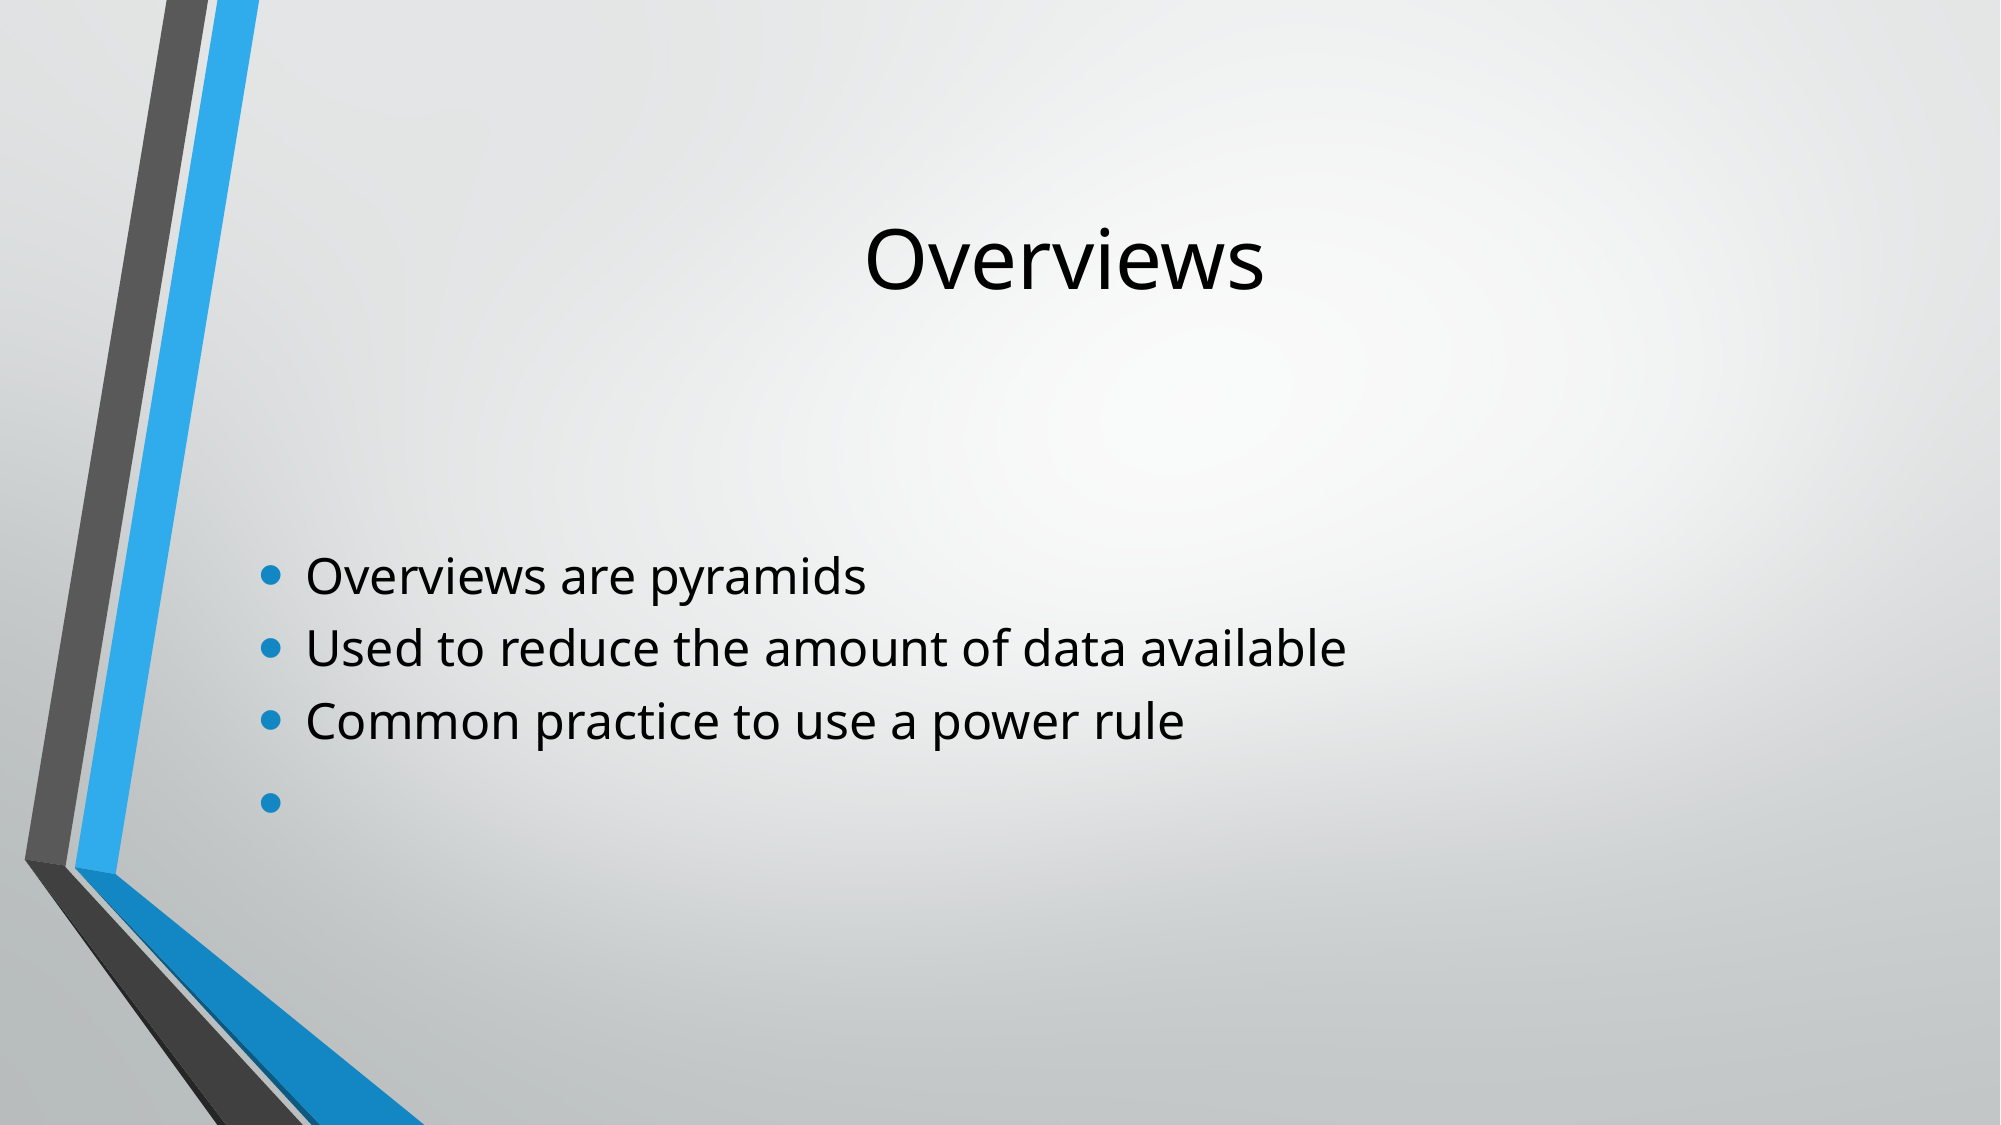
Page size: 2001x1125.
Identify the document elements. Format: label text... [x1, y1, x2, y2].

list Overviews are pyramids Used to reduce the amount of data available Common practice to use a power rule [243, 437, 1887, 950]
title Overviews [243, 112, 1887, 400]
